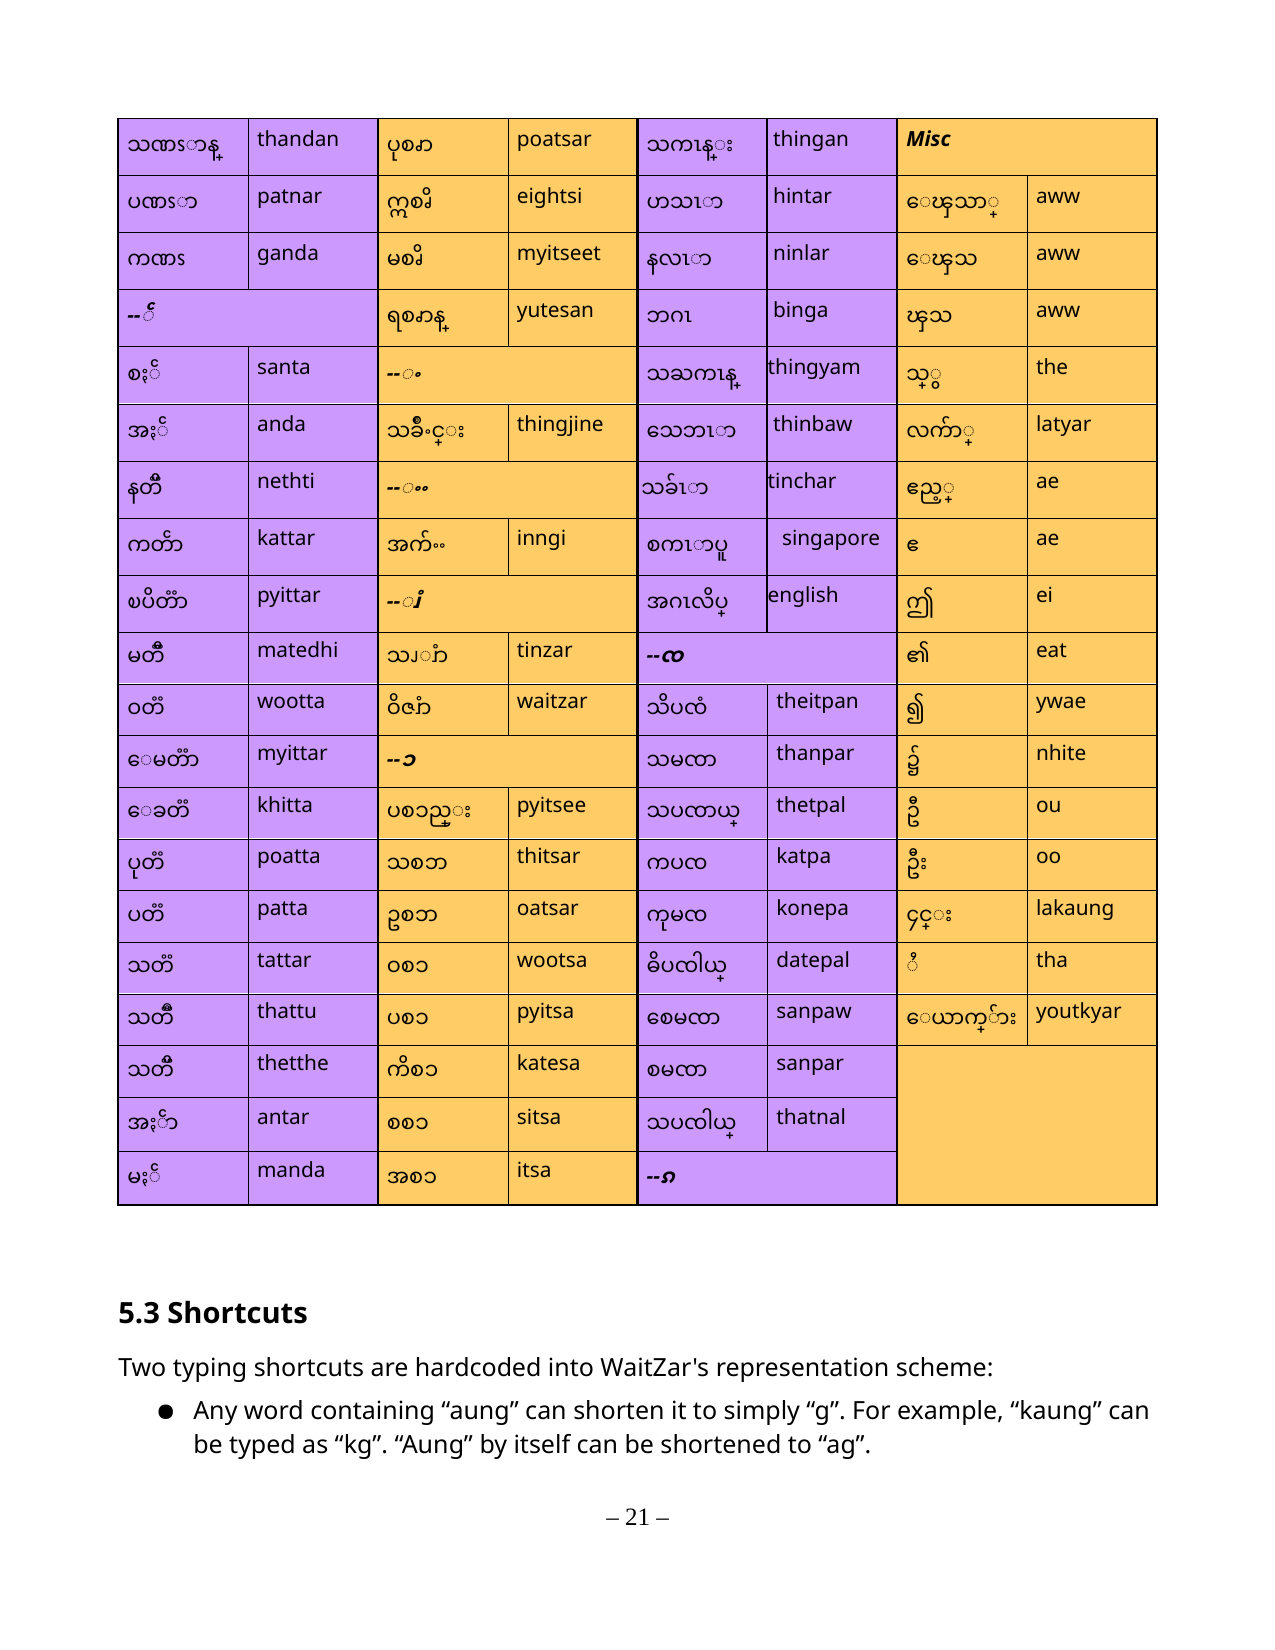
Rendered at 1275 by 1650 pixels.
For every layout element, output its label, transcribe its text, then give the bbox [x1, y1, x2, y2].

table_cell hintar [768, 176, 896, 232]
table_cell sanpar [768, 1046, 896, 1097]
table_cell ၄င္း [898, 891, 1027, 942]
table_cell ၿပိတၱာ [119, 576, 248, 632]
table_cell ဘဂၤ [639, 290, 766, 346]
table_cell အႏၲာ [119, 1098, 248, 1151]
table_cell thetthe [249, 1046, 377, 1097]
table_cell thattu [249, 995, 377, 1045]
subtitle 5.3 Shortcuts [118, 1292, 1157, 1332]
table_cell katpa [768, 840, 896, 890]
table_cell antar [249, 1098, 377, 1151]
table_cell patnar [249, 176, 377, 232]
table_cell inngi [509, 519, 636, 575]
table_cell ပစၥ [379, 995, 508, 1045]
table_cell အဂၤလိပ္ [639, 576, 766, 632]
table_cell --ၥ [379, 736, 636, 787]
table_cell --ၵ [639, 1152, 896, 1204]
table_cell ၏ [898, 633, 1027, 683]
table_cell ရစၧာန္ [379, 290, 508, 346]
table_cell ou [1028, 788, 1156, 838]
table_cell အစၥ [379, 1152, 508, 1204]
table_cell ganda [249, 233, 377, 289]
table_cell ဧ [898, 519, 1027, 575]
table_cell ဥစၥာ [379, 891, 508, 942]
table_cell thitsar [509, 840, 636, 890]
table_cell ၌ [898, 736, 1027, 787]
table_cell ဦး [898, 840, 1027, 890]
table_cell ဟသၤာ [639, 176, 766, 232]
table_cell nethti [249, 462, 377, 518]
table_cell pyittar [249, 576, 377, 632]
table_cell thatnal [768, 1098, 896, 1151]
table_cell သႀကၤန္ [639, 347, 766, 403]
table_cell ဦ [898, 788, 1027, 838]
table_cell မစၧိ [379, 233, 508, 289]
table_cell ကုမၸ [639, 891, 767, 942]
table_cell ကိစၥ [379, 1046, 508, 1097]
table_cell --ႋ [379, 347, 636, 403]
table_cell စစၥ [379, 1098, 508, 1151]
table_cell သခ်ၤာ [639, 462, 766, 518]
table_cell pyitsee [509, 788, 636, 838]
table_cell myitseet [509, 233, 636, 289]
table_cell အက်ႌ [379, 519, 508, 575]
table_cell ae [1028, 462, 1156, 518]
table_cell matedhi [249, 633, 377, 683]
table_cell thanpar [768, 736, 896, 787]
table_cell သၪၨာ [379, 633, 508, 683]
table_cell tinzar [509, 633, 636, 683]
table_cell စေမၸာ [639, 995, 767, 1045]
table_cell thinbaw [768, 405, 896, 461]
table_cell lakaung [1028, 891, 1156, 942]
table_cell oo [1028, 840, 1156, 890]
table_cell သခ်ဳႋင္း [379, 405, 508, 461]
table_cell ၾသ [898, 290, 1027, 346]
table_cell သေဘၤာ [639, 405, 766, 461]
table_cell ei [1028, 576, 1156, 632]
table_cell konepa [768, 891, 896, 942]
table_cell --ႌ [379, 462, 636, 518]
table_cell သ္ွ [898, 347, 1027, 403]
table_cell သကၤန္း [639, 119, 766, 175]
table_cell ေမတၱာ [119, 736, 248, 787]
table_cell အႏၲ [119, 405, 248, 461]
table_cell kattar [249, 519, 377, 575]
table_cell manda [249, 1152, 377, 1204]
table_cell thingyam [768, 347, 896, 403]
table_cell သတိၱ [119, 1046, 248, 1097]
table_cell wootsa [509, 943, 636, 993]
table_cell ေခတၱ [119, 788, 248, 838]
table_cell ကဏၭ [119, 233, 248, 289]
table_cell ဧည့္ [898, 462, 1027, 518]
table_cell tattar [249, 943, 377, 993]
table_cell english [768, 576, 896, 632]
table_cell --ၲ [119, 290, 377, 346]
table_cell theitpan [768, 685, 896, 735]
table_cell santa [249, 347, 377, 403]
table_cell ဤ [898, 576, 1027, 632]
text Two typing shortcuts are hardcoded into WaitZar's representation scheme: [118, 1350, 1157, 1384]
table_cell ေယာက္်ား [898, 995, 1027, 1045]
table_cell khitta [249, 788, 377, 838]
table_cell waitzar [509, 685, 636, 735]
table_cell katesa [509, 1046, 636, 1097]
table_cell မႏၲ [119, 1152, 248, 1204]
table_cell patta [249, 891, 377, 942]
table_cell ဣစၧိ [379, 176, 508, 232]
table_cell pyitsa [509, 995, 636, 1045]
table_cell ႆ [898, 943, 1027, 993]
table_cell thingjine [509, 405, 636, 461]
table_cell သစၥာ [379, 840, 508, 890]
table_cell myittar [249, 736, 377, 787]
table_cell သမၸာ [639, 736, 767, 787]
table_cell binga [768, 290, 896, 346]
table_cell anda [249, 405, 377, 461]
table_cell thandan [249, 119, 377, 175]
table_cell ဝိဇၨာ [379, 685, 508, 735]
table_cell သပၸာယ္ [639, 788, 767, 838]
table_cell thetpal [768, 788, 896, 838]
table_cell singapore [768, 519, 896, 575]
table_cell သတၱဳ [119, 995, 248, 1045]
table_cell itsa [509, 1152, 636, 1204]
table_cell tha [1028, 943, 1156, 993]
table_cell eightsi [509, 176, 636, 232]
table_cell လက်ာ္ [898, 405, 1027, 461]
table_cell သတၱ [119, 943, 248, 993]
table_cell latyar [1028, 405, 1156, 461]
table_cell ae [1028, 519, 1156, 575]
table_cell nhite [1028, 736, 1156, 787]
table_cell --ၸ [639, 633, 896, 683]
table_cell yutesan [509, 290, 636, 346]
table_cell thingan [768, 119, 896, 175]
table_cell the [1028, 347, 1156, 403]
table_cell စႏၲ [119, 347, 248, 403]
table_cell စကၤာပူ [639, 519, 766, 575]
table_cell sanpaw [768, 995, 896, 1045]
table_cell --ၨ [379, 576, 636, 632]
table_cell မတၱီ [119, 633, 248, 683]
table_cell ကတၲာ [119, 519, 248, 575]
table_cell သိပၸံ [639, 685, 767, 735]
table_cell tinchar [768, 462, 896, 518]
table_cell datepal [768, 943, 896, 993]
list Any word containing “aung” can shorten it to simply “g”. For example, “kaung” can be typed as “kg”. “Aung” by itself can be shortened to “ag”. [156, 1393, 1157, 1461]
table_cell ပုတၱ [119, 840, 248, 890]
table_cell ပစၥည္း [379, 788, 508, 838]
table_cell နလၤာ [639, 233, 766, 289]
table_cell ဝတၱ [119, 685, 248, 735]
table_cell eat [1028, 633, 1156, 683]
table_cell sitsa [509, 1098, 636, 1151]
table_cell aww [1028, 233, 1156, 289]
table_cell ေၾသာ္ [898, 176, 1027, 232]
table_cell [898, 1046, 1156, 1204]
table_cell ဓိပၸါယ္ [639, 943, 767, 993]
table_cell သဏၭာန္ [119, 119, 248, 175]
table_cell နတိၱ [119, 462, 248, 518]
table_cell သပၸါယ္ [639, 1098, 767, 1151]
table_cell ေၾသ [898, 233, 1027, 289]
table_cell စမၸာ [639, 1046, 767, 1097]
table_cell ကပၸ [639, 840, 767, 890]
table_cell ၍ [898, 685, 1027, 735]
table_cell ဝစၥ [379, 943, 508, 993]
table_cell oatsar [509, 891, 636, 942]
table_cell ပတၱ [119, 891, 248, 942]
table_cell ywae [1028, 685, 1156, 735]
table_cell ပုစၧာ [379, 119, 508, 175]
table_cell poatsar [509, 119, 636, 175]
table_cell poatta [249, 840, 377, 890]
table_cell aww [1028, 290, 1156, 346]
table_cell ပဏၭာ [119, 176, 248, 232]
table_cell ninlar [768, 233, 896, 289]
table_cell youtkyar [1028, 995, 1156, 1045]
table_cell Misc [898, 119, 1156, 175]
table_cell aww [1028, 176, 1156, 232]
table_cell wootta [249, 685, 377, 735]
